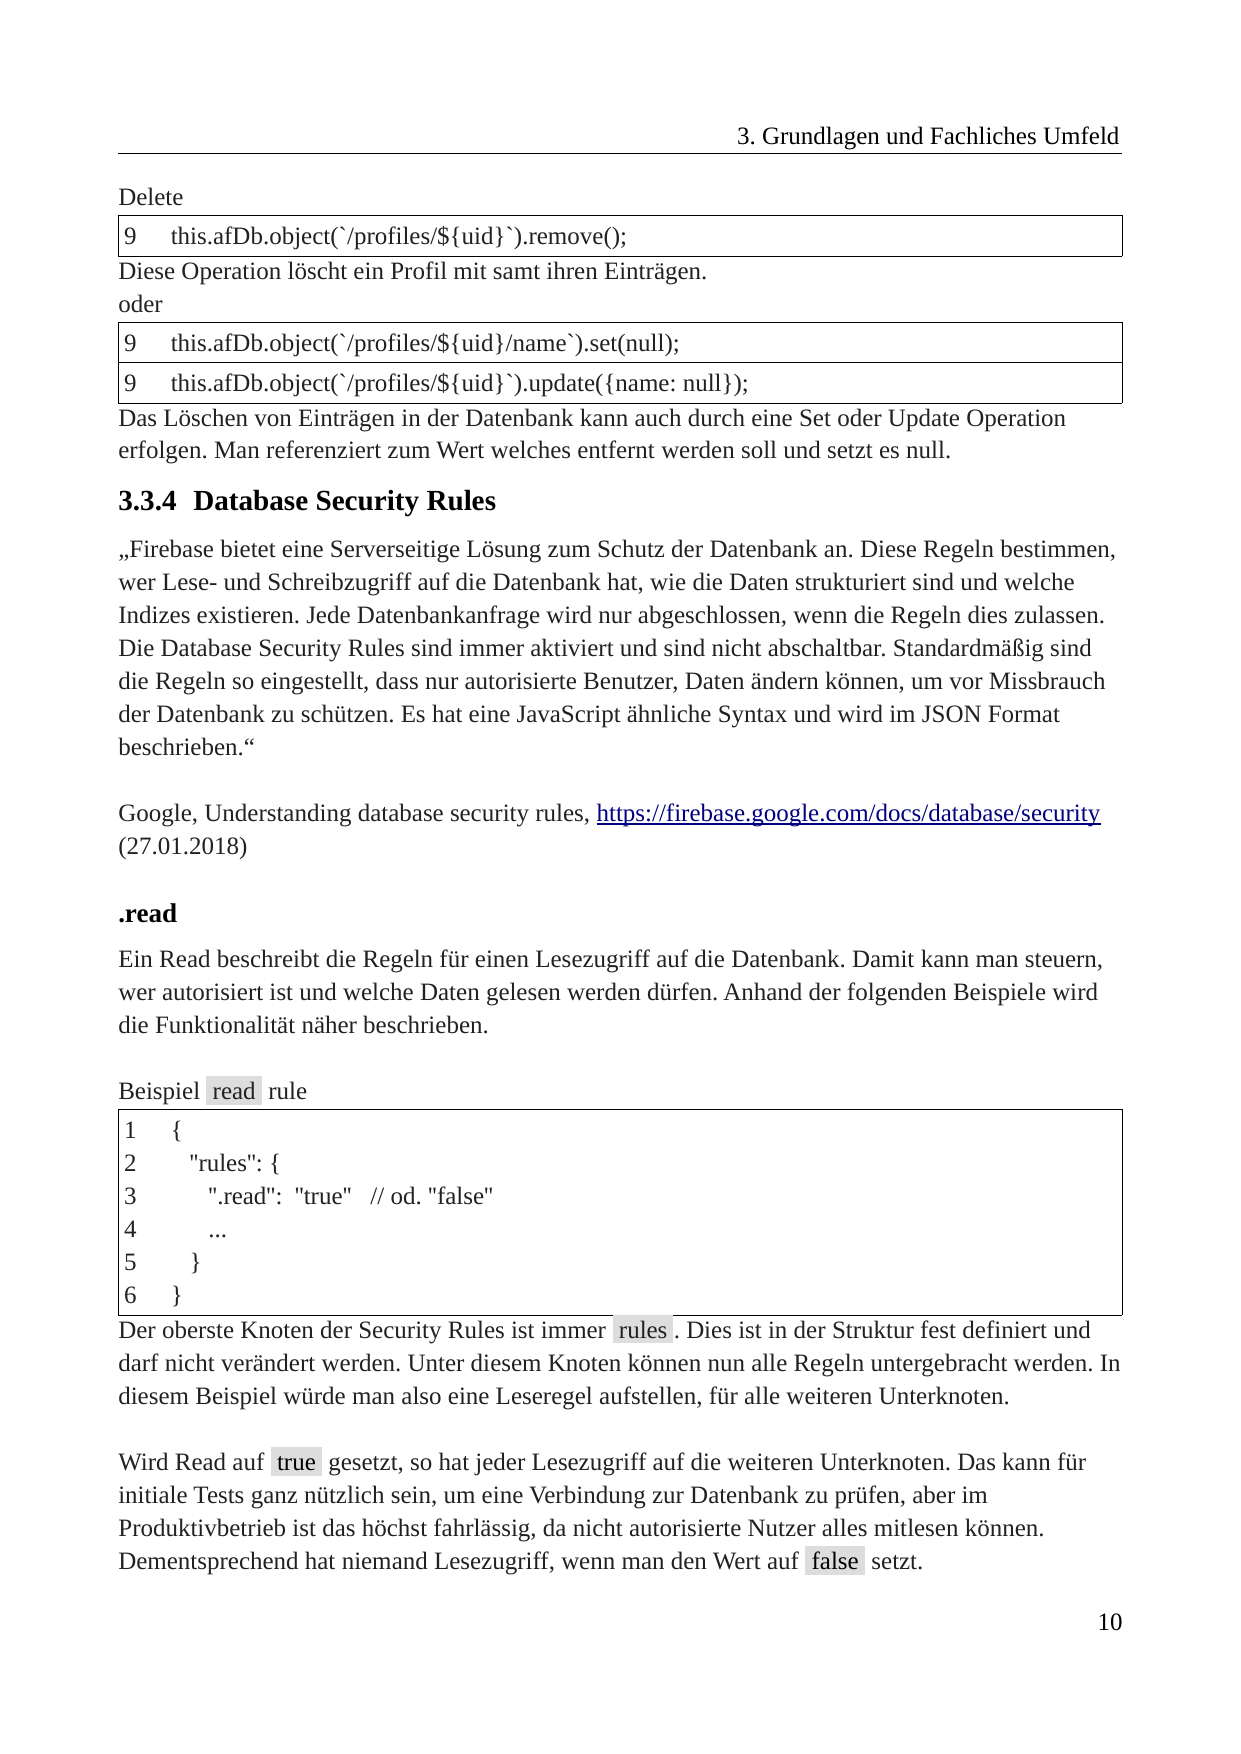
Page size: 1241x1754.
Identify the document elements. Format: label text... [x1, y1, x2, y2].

table_header 9 [119, 216, 165, 256]
text Wird Read auf true gesetzt, so hat jeder Lesezugriff auf die weiteren Unterknoten. Das kann für initiale Tests ganz nützlich sein, um eine Verbindung zur Datenbank zu prüfen, aber im Produktivbetrieb ist das höchst fahrlässig, da nicht autorisierte Nutzer alles mitlesen können. [118, 1447, 1122, 1542]
text Dementsprechend hat niemand Lesezugriff, wenn man den Wert auf false setzt. [118, 1546, 1122, 1575]
table_header 9 [119, 363, 165, 402]
table_header { ''rules'': { ''.read'': ''true'' // od. ''false'' ... } } [165, 1110, 1122, 1315]
text „Firebase bietet eine Serverseitige Lösung zum Schutz der Datenbank an. Diese Regeln bestimmen, wer Lese- und Schreibzugriff auf die Datenbank hat, wie die Daten strukturiert sind und welche Indizes existieren. Jede Datenbankanfrage wird nur abgeschlossen, wenn die Regeln dies zulassen. Die Database Security Rules sind immer aktiviert und sind nicht abschaltbar. Standardmäßig sind die Regeln so eingestellt, dass nur autorisierte Benutzer, Daten ändern können, um vor Missbrauch der Datenbank zu schützen. Es hat eine JavaScript ähnliche Syntax und wird im JSON Format beschrieben.“ [118, 534, 1122, 761]
table_header this.afDb.object(`/profiles/${uid}/name`).set(null); [165, 323, 1122, 362]
text Das Löschen von Einträgen in der Datenbank kann auch durch eine Set oder Update Operation erfolgen. Man referenziert zum Wert welches entfernt werden soll und setzt es null. [118, 404, 1122, 464]
text Ein Read beschreibt die Regeln für einen Lesezugriff auf die Datenbank. Damit kann man steuern, wer autorisiert ist und welche Daten gelesen werden dürfen. Anhand der folgenden Beispiele wird die Funktionalität näher beschrieben. [118, 944, 1122, 1039]
text Beispiel read rule [118, 1076, 1122, 1105]
text Der oberste Knoten der Security Rules ist immer rules . Dies ist in der Struktur fest definiert und darf nicht verändert werden. Unter diesem Knoten können nun alle Regeln untergebracht werden. In diesem Beispiel würde man also eine Leseregel aufstellen, für alle weiteren Unterknoten. [118, 1316, 1122, 1409]
text Delete [118, 182, 1122, 211]
table_header this.afDb.object(`/profiles/${uid}`).update({name: null}); [165, 363, 1122, 402]
text Diese Operation löscht ein Profil mit samt ihren Einträgen. [118, 257, 1122, 284]
table_header this.afDb.object(`/profiles/${uid}`).remove(); [165, 216, 1122, 256]
subtitle Database Security Rules [118, 483, 1122, 517]
table_header 1 2 3 4 5 6 [119, 1110, 165, 1315]
table_header 9 [119, 323, 165, 362]
text oder [118, 289, 1122, 317]
text Google, Understanding database security rules, https://firebase.google.com/docs/database/security (27.01.2018) [118, 798, 1122, 860]
text .read [118, 897, 1122, 929]
